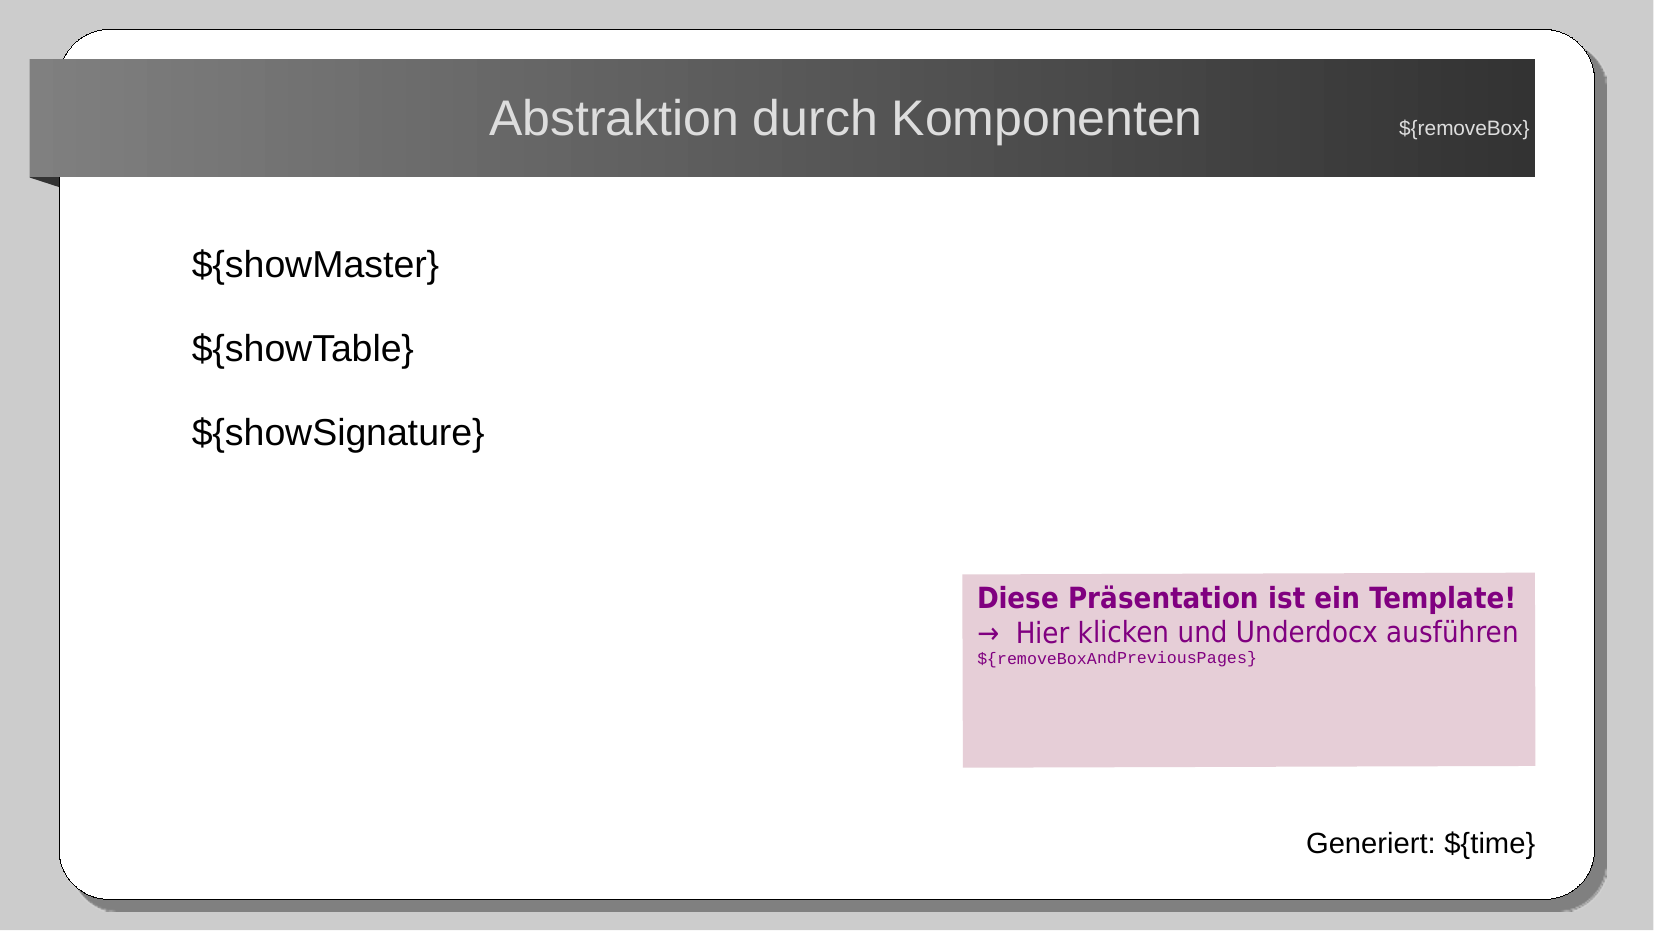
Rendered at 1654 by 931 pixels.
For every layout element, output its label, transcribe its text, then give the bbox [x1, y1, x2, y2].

text_box Diese Präsentation ist ein Template! → Hier klicken und Underdocx ausführen ${removeBoxAndPreviousPages} [962, 572, 1536, 768]
list Generiert: ${time} [915, 826, 1536, 886]
text_box ${showMaster} ${showTable} ${showSignature} [177, 236, 1477, 857]
title Abstraktion durch Komponenten ${removeBox} [118, 59, 1536, 178]
